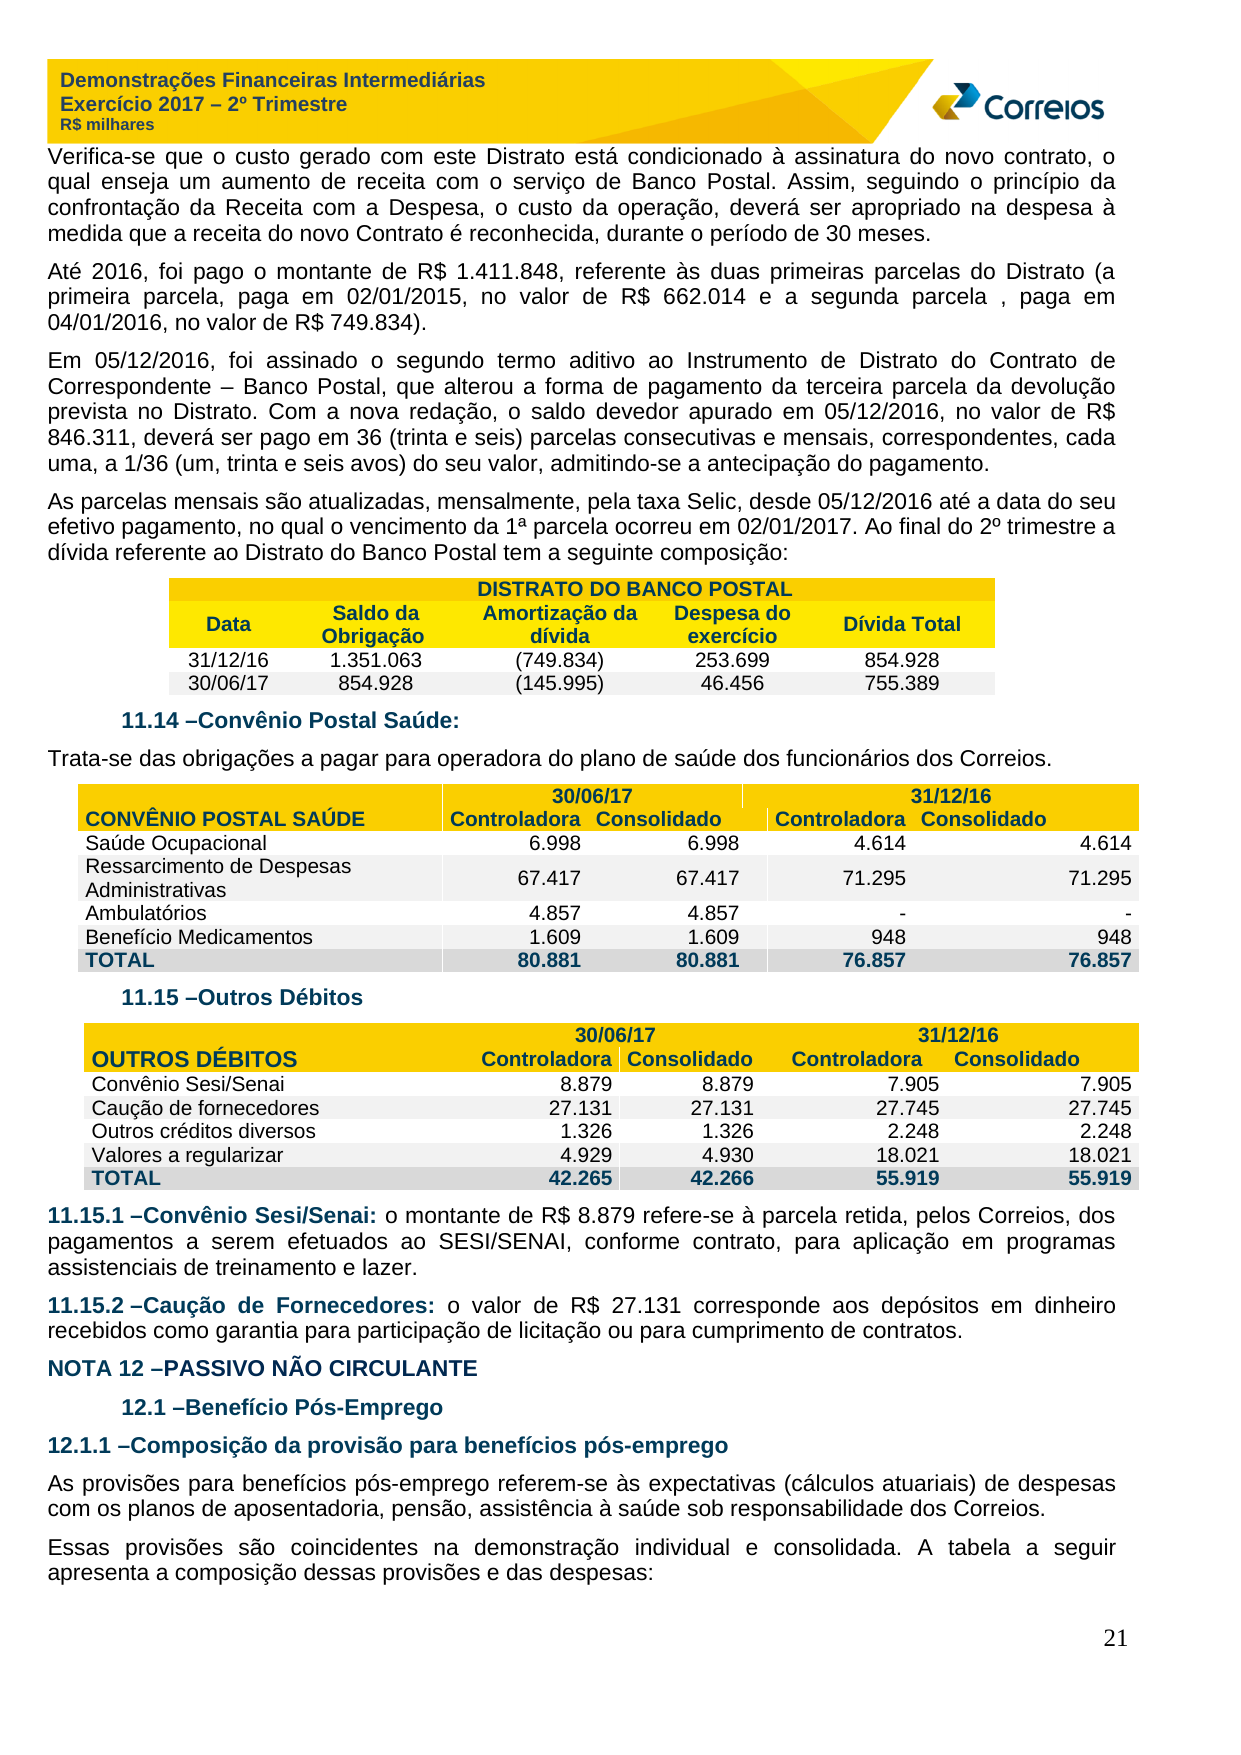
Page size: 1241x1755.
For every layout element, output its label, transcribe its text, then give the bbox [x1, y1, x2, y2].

table_cell Amortização da dívida [464, 601, 656, 648]
table_cell Controladora [474, 1047, 619, 1072]
table_cell Saúde Ocupacional [78, 831, 442, 855]
table_cell [761, 1047, 784, 1072]
table_header [169, 578, 288, 601]
text Em 05/12/2016, foi assinado o segundo termo aditivo ao Instrumento de Distrato do Contrato de Correspondente – Banco Postal, que alterou a forma de pagamento da terceira parcela da devolução prevista no Distrato. Com a nova redação, o saldo devedor apurado em 05/12/2016, no valor de R$ 846.311, deverá ser pago em 36 (trinta e seis) parcelas consecutivas e mensais, correspondentes, cada uma, a 1/36 (um, trinta e seis avos) do seu valor, admitindo-se a antecipação do pagamento. [47, 348, 1117, 476]
table_header DISTRATO DO BANCO POSTAL [288, 578, 995, 601]
table_cell Controladora [768, 808, 913, 831]
table_cell (749.834) [464, 648, 656, 672]
table_cell Consolidado [588, 808, 747, 831]
table_cell 6.998 [443, 831, 588, 855]
table_cell 948 [768, 925, 913, 949]
table_cell 8.879 [620, 1072, 761, 1096]
table_header 30/06/17 [443, 784, 742, 808]
table_cell 67.417 [588, 855, 747, 901]
text As provisões para benefícios pós-emprego referem-se às expectativas (cálculos atuariais) de despesas com os planos de aposentadoria, pensão, assistência à saúde sob responsabilidade dos Correios. [47, 1470, 1117, 1522]
table_cell Ressarcimento de Despesas Administrativas [78, 855, 442, 901]
table_cell 80.881 [443, 949, 588, 972]
table_cell 1.326 [474, 1120, 619, 1143]
table_cell Despesa do exercício [656, 601, 809, 648]
list Convênio Postal Saúde: [47, 708, 1117, 733]
table_cell Consolidado [620, 1047, 761, 1072]
table_cell [747, 901, 767, 925]
table_cell 55.919 [947, 1167, 1139, 1190]
table_cell 30/06/17 [169, 672, 288, 695]
table_cell 71.295 [768, 855, 913, 901]
table_cell 42.266 [620, 1167, 761, 1190]
list Convênio Sesi/Senai: o montante de R$ 8.879 refere-se à parcela retida, pelos Correios, dos pagamentos a serem efetuados ao SESI/SENAI, conforme contrato, para aplicação em programas assistenciais de treinamento e lazer. [47, 1203, 1117, 1280]
table_cell Benefício Medicamentos [78, 925, 442, 949]
table_cell 4.929 [474, 1143, 619, 1167]
table_cell TOTAL [84, 1167, 474, 1190]
table_cell - [913, 901, 1139, 925]
table_header 30/06/17 [474, 1023, 757, 1047]
table_header [743, 784, 763, 808]
table_cell 71.295 [913, 855, 1139, 901]
table_cell Controladora [784, 1047, 947, 1072]
list Outros Débitos [47, 985, 1117, 1010]
table_cell Caução de fornecedores [84, 1096, 474, 1119]
table_cell 755.389 [809, 672, 995, 695]
table_cell 27.745 [947, 1096, 1139, 1119]
table_cell 1.326 [620, 1120, 761, 1143]
table_cell Valores a regularizar [84, 1143, 474, 1167]
table_cell 948 [913, 925, 1139, 949]
table_cell Dívida Total [809, 601, 995, 648]
table_cell Ambulatórios [78, 901, 442, 925]
table_header [78, 784, 442, 808]
table_cell 7.905 [784, 1072, 947, 1096]
list Composição da provisão para benefícios pós-emprego [47, 1432, 1117, 1458]
table_cell [761, 1096, 784, 1119]
text As parcelas mensais são atualizadas, mensalmente, pela taxa Selic, desde 05/12/2016 até a data do seu efetivo pagamento, no qual o vencimento da 1ª parcela ocorreu em 02/01/2017. Ao final do 2º trimestre a dívida referente ao Distrato do Banco Postal tem a seguinte composição: [47, 488, 1117, 565]
table_cell [761, 1143, 784, 1167]
table_cell 55.919 [784, 1167, 947, 1190]
table_cell 42.265 [474, 1167, 619, 1190]
table_cell 18.021 [947, 1143, 1139, 1167]
table_cell 2.248 [947, 1120, 1139, 1143]
list Caução de Fornecedores: o valor de R$ 27.131 corresponde aos depósitos em dinheiro recebidos como garantia para participação de licitação ou para cumprimento de contratos. [47, 1292, 1117, 1343]
table_cell 1.609 [443, 925, 588, 949]
table_cell 67.417 [443, 855, 588, 901]
table_header 31/12/16 [763, 784, 1139, 808]
text Até 2016, foi pago o montante de R$ 1.411.848, referente às duas primeiras parcelas do Distrato (a primeira parcela, paga em 02/01/2015, no valor de R$ 662.014 e a segunda parcela , paga em 04/01/2016, no valor de R$ 749.834). [47, 258, 1117, 335]
table_cell [747, 855, 767, 901]
table_cell - [768, 901, 913, 925]
table_cell 4.857 [588, 901, 747, 925]
table_cell [747, 925, 767, 949]
table_cell 854.928 [288, 672, 464, 695]
text Verifica-se que o custo gerado com este Distrato está condicionado à assinatura do novo contrato, o qual enseja um aumento de receita com o serviço de Banco Postal. Assim, seguindo o princípio da confrontação da Receita com a Despesa, o custo da operação, deverá ser apropriado na despesa à medida que a receita do novo Contrato é reconhecida, durante o período de 30 meses. [47, 144, 1117, 246]
table_cell OUTROS DÉBITOS [84, 1047, 474, 1072]
table_cell [747, 808, 767, 831]
table_cell [761, 1120, 784, 1143]
table_cell Convênio Sesi/Senai [84, 1072, 474, 1096]
table_cell 8.879 [474, 1072, 619, 1096]
table_cell 31/12/16 [169, 648, 288, 672]
table_cell 4.930 [620, 1143, 761, 1167]
table_cell 2.248 [784, 1120, 947, 1143]
table_cell 7.905 [947, 1072, 1139, 1096]
table_cell Outros créditos diversos [84, 1120, 474, 1143]
table_cell 1.351.063 [288, 648, 464, 672]
table_cell 46.456 [656, 672, 809, 695]
list PASSIVO NÃO CIRCULANTE [47, 1356, 1117, 1382]
table_cell [747, 949, 767, 972]
table_cell 4.857 [443, 901, 588, 925]
table_cell 1.609 [588, 925, 747, 949]
table_cell Controladora [443, 808, 588, 831]
picture [47, 59, 1129, 144]
table_cell Data [169, 601, 288, 648]
table_cell Consolidado [913, 808, 1139, 831]
list Benefício Pós-Emprego [47, 1394, 1117, 1420]
text Essas provisões são coincidentes na demonstração individual e consolidada. A tabela a seguir apresenta a composição dessas provisões e das despesas: [47, 1534, 1117, 1585]
table_cell (145.995) [464, 672, 656, 695]
table_cell 854.928 [809, 648, 995, 672]
table_cell 27.745 [784, 1096, 947, 1119]
table_cell [761, 1167, 784, 1190]
table_header [757, 1023, 778, 1047]
table_cell [761, 1072, 784, 1096]
table_cell 76.857 [913, 949, 1139, 972]
table_cell Saldo da Obrigação [288, 601, 464, 648]
table_cell 18.021 [784, 1143, 947, 1167]
table_cell 27.131 [620, 1096, 761, 1119]
table_cell 4.614 [913, 831, 1139, 855]
table_cell 253.699 [656, 648, 809, 672]
table_cell TOTAL [78, 949, 442, 972]
table_cell 4.614 [768, 831, 913, 855]
table_cell 80.881 [588, 949, 747, 972]
table_cell 76.857 [768, 949, 913, 972]
table_cell Consolidado [947, 1047, 1139, 1072]
table_cell [747, 831, 767, 855]
table_cell CONVÊNIO POSTAL SAÚDE [78, 808, 442, 831]
table_header [84, 1023, 474, 1047]
table_header 31/12/16 [778, 1023, 1139, 1047]
text Trata-se das obrigações a pagar para operadora do plano de saúde dos funcionários dos Correios. [47, 746, 1117, 771]
table_cell 6.998 [588, 831, 747, 855]
table_cell 27.131 [474, 1096, 619, 1119]
